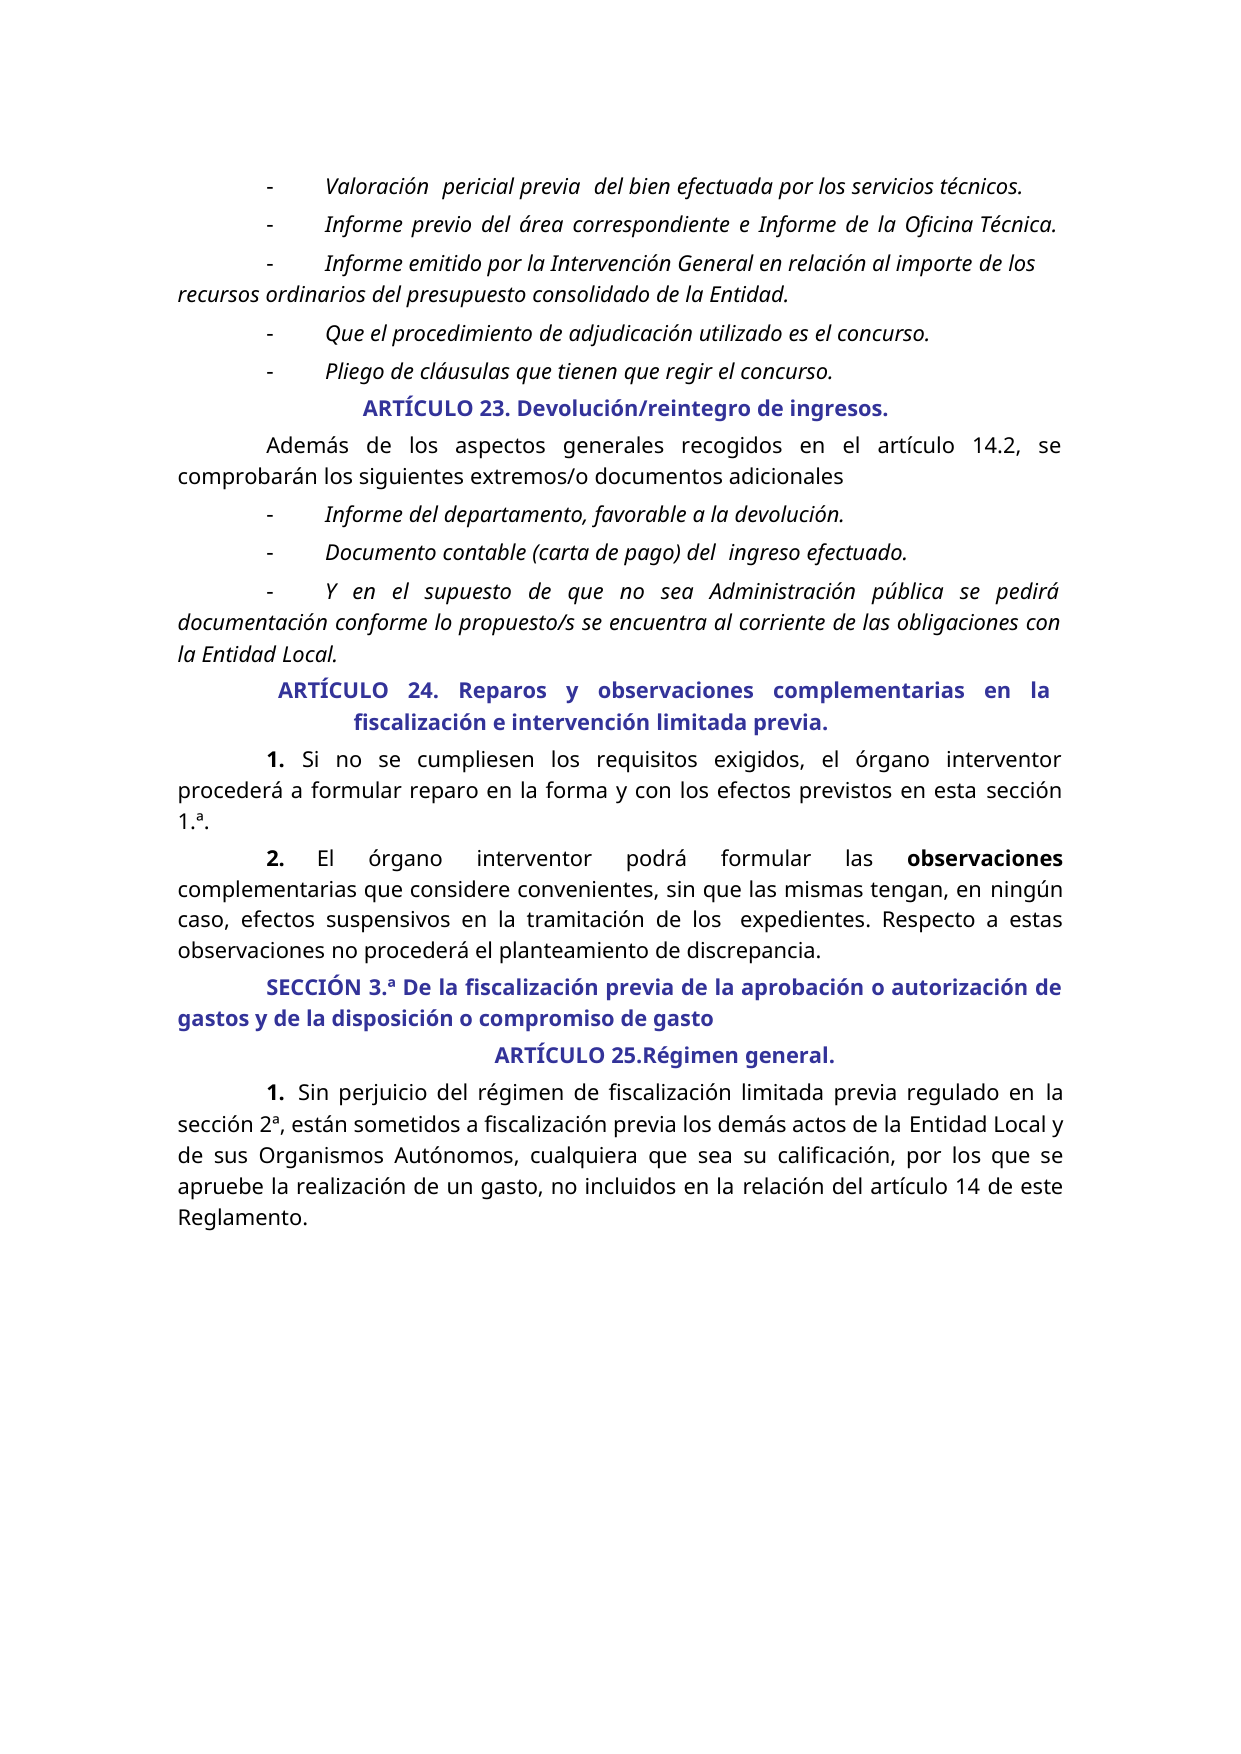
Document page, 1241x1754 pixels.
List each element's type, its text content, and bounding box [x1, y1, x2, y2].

list Valoración pericial previa del bien efectuada por los servicios técnicos. [177, 170, 1060, 201]
subtitle ARTÍCULO 23. Devolución/reintegro de ingresos. [363, 393, 1192, 423]
list Sin perjuicio del régimen de fiscalización limitada previa regulado en la sección 2ª, están sometidos a fiscalización previa los demás actos de la Entidad Local y de sus Organismos Autónomos, cualquiera que sea su calificación, por los que se apruebe la realización de un gasto, no incluidos en la relación del artículo 14 de este Reglamento. [177, 1077, 1063, 1232]
text Además de los aspectos generales recogidos en el artículo 14.2, se comprobarán los siguientes extremos/o documentos adicionales [177, 430, 1062, 491]
list El órgano interventor podrá formular las observaciones complementarias que considere convenientes, sin que las mismas tengan, en ningún caso, efectos suspensivos en la tramitación de los expedientes. Respecto a estas observaciones no procederá el planteamiento de discrepancia. [177, 843, 1063, 965]
list Documento contable (carta de pago) del ingreso efectuado. [266, 536, 1192, 567]
list Si no se cumpliesen los requisitos exigidos, el órgano interventor procederá a formular reparo en la forma y con los efectos previstos en esta sección 1.ª. [177, 744, 1062, 836]
list Y en el supuesto de que no sea Administración pública se pedirá documentación conforme lo propuesto/s se encuentra al corriente de las obligaciones con la Entidad Local. [177, 574, 1061, 668]
list Informe del departamento, favorable a la devolución. [266, 498, 1192, 529]
text ARTÍCULO 25.Régimen general. [244, 1040, 1085, 1070]
list Pliego de cláusulas que tienen que regir el concurso. [266, 355, 1192, 386]
subtitle SECCIÓN 3.ª De la fiscalización previa de la aprobación o autorización de gastos y de la disposición o compromiso de gasto [177, 972, 1062, 1033]
list Que el procedimiento de adjudicación utilizado es el concurso. [266, 317, 1192, 348]
list Informe emitido por la Intervención General en relación al importe de los recursos ordinarios del presupuesto consolidado de la Entidad. [177, 247, 1060, 309]
subtitle ARTÍCULO 24. Reparos y observaciones complementarias en la fiscalización e intervención limitada previa. [278, 675, 1051, 736]
list Informe previo del área correspondiente e Informe de la Oficina Técnica. [177, 208, 1060, 240]
